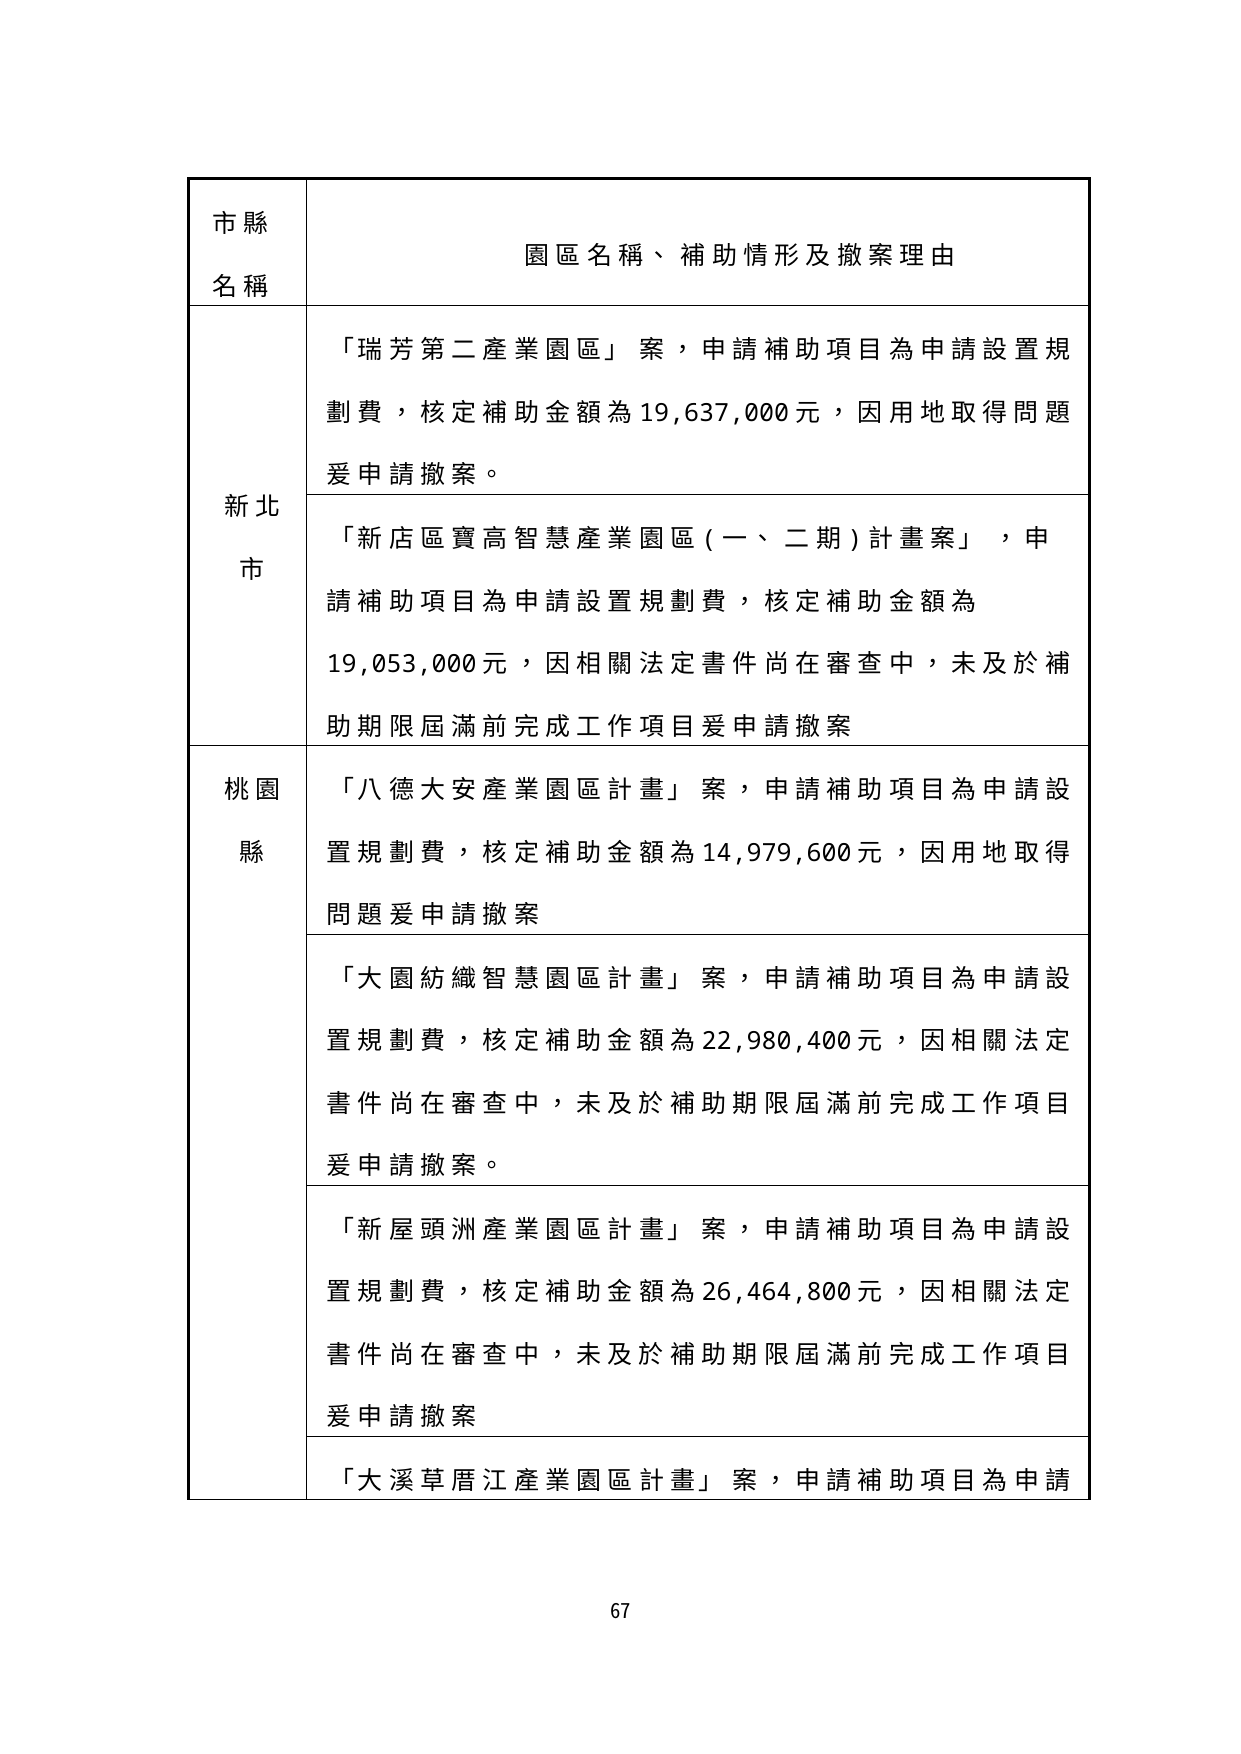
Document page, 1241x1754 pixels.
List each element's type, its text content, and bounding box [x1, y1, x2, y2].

table_cell 「瑞芳第二產業園區」案，申請補助項目為申請設置規劃費，核定補助金額為19,637,000元，因用地取得問題爰申請撤案。 [307, 306, 1088, 494]
table_cell 「大溪草厝江產業園區計畫」案，申請補助項目為申請 [307, 1437, 1088, 1499]
table_cell 「新屋頭洲產業園區計畫」案，申請補助項目為申請設置規劃費，核定補助金額為26,464,800元，因相關法定書件尚在審查中，未及於補助期限屆滿前完成工作項目爰申請撤案 [307, 1186, 1088, 1436]
table_header 市縣名稱 [190, 180, 306, 305]
table_cell 「新店區寶高智慧產業園區(一、二期)計畫案」，申請補助項目為申請設置規劃費，核定補助金額為19,053,000元，因相關法定書件尚在審查中，未及於補助期限屆滿前完成工作項目爰申請撤案 [307, 495, 1088, 745]
table_cell 「大園紡織智慧園區計畫」案，申請補助項目為申請設置規劃費，核定補助金額為22,980,400元，因相關法定書件尚在審查中，未及於補助期限屆滿前完成工作項目爰申請撤案。 [307, 935, 1088, 1184]
table_cell 新北市 [190, 306, 306, 745]
table_header 園區名稱、補助情形及撤案理由 [307, 180, 1088, 305]
table_cell 「八德大安產業園區計畫」案，申請補助項目為申請設置規劃費，核定補助金額為14,979,600元，因用地取得問題爰申請撤案 [307, 746, 1088, 933]
table_cell 桃園縣 [190, 746, 306, 1499]
